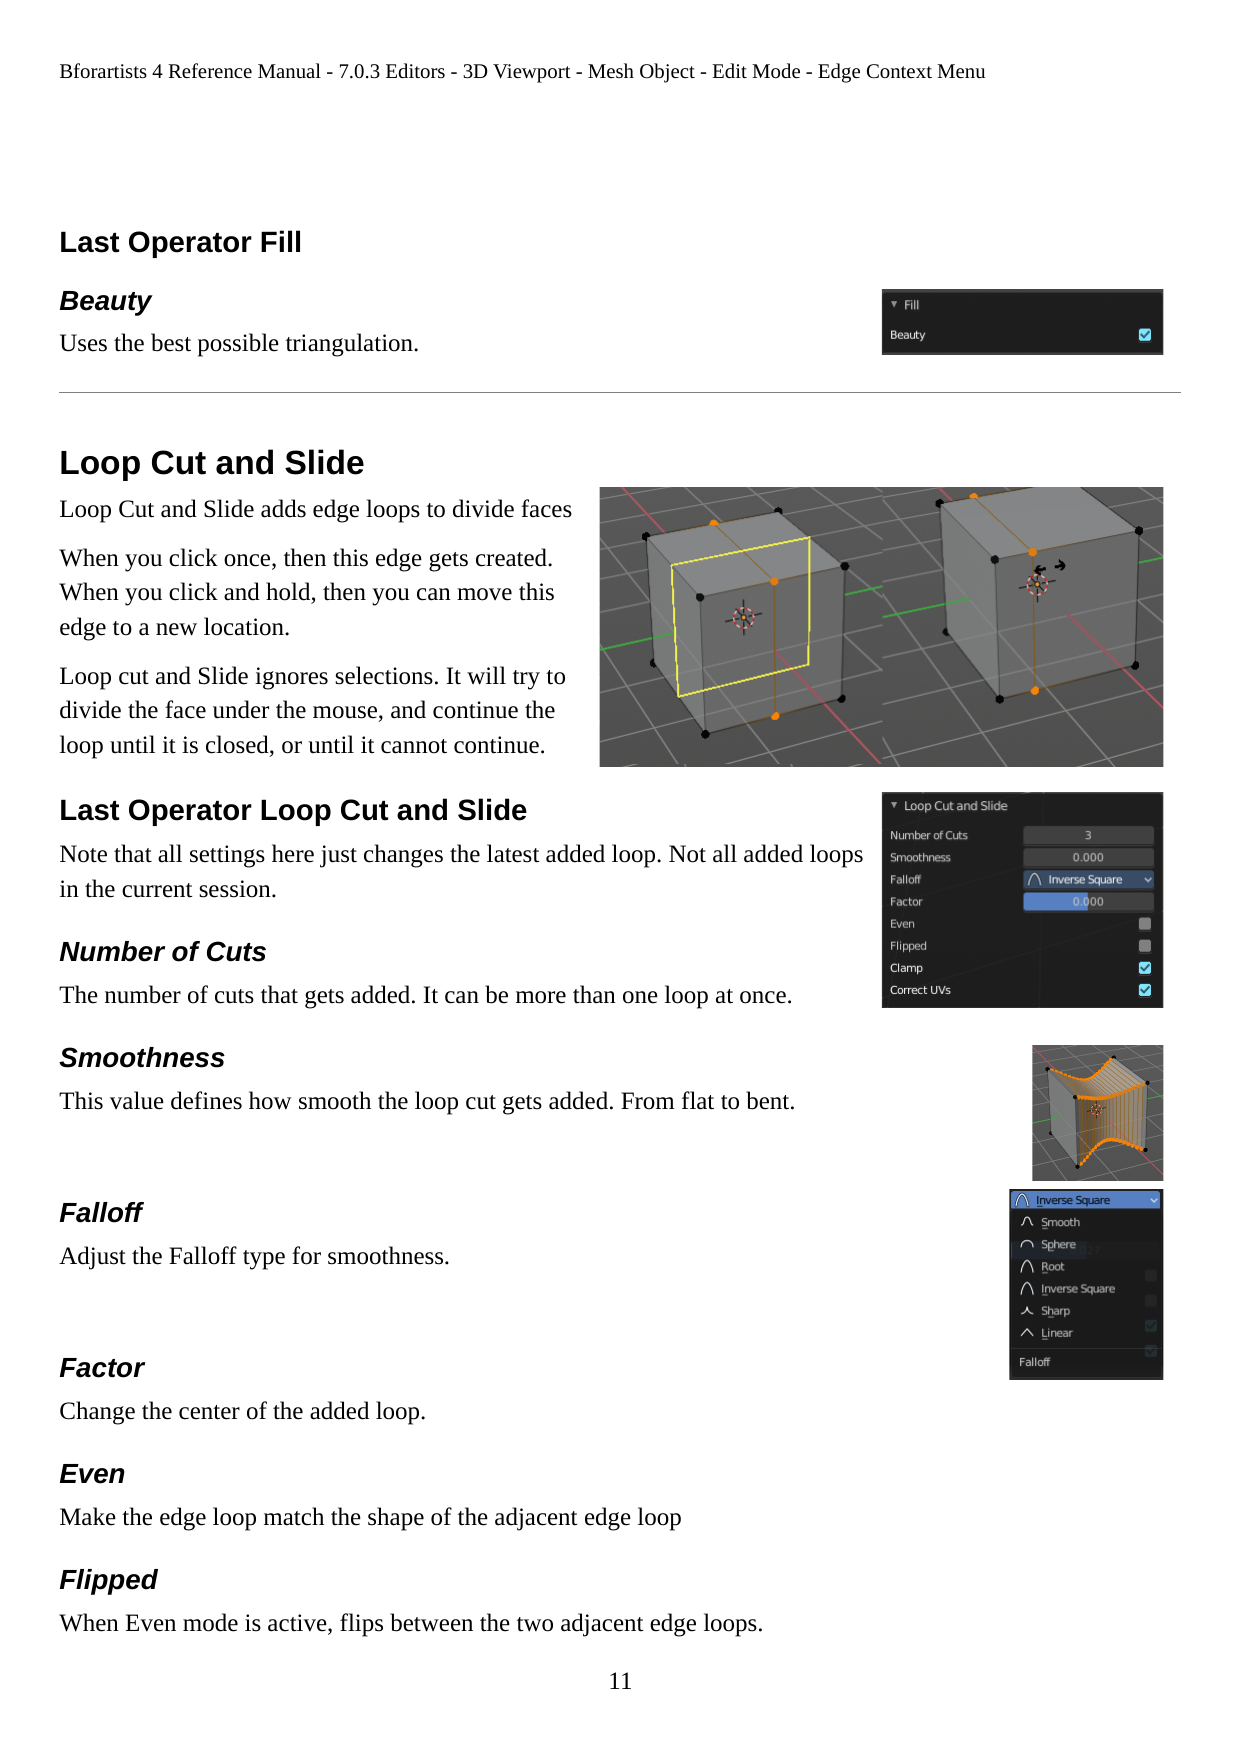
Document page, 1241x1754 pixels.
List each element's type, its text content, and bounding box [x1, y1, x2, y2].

subtitle Last Operator Loop Cut and Slide [59, 793, 881, 827]
text Loop Cut and Slide adds edge loops to divide faces [59, 494, 599, 522]
picture [881, 792, 1164, 1008]
subtitle Flipped [59, 1563, 1181, 1595]
subtitle [1164, 936, 1181, 967]
text Note that all settings here just changes the latest added loop. Not all added loops in the current session. [59, 839, 881, 903]
text Make the edge loop match the shape of the adjacent edge loop [59, 1502, 1181, 1531]
subtitle Smoothness [59, 1042, 1181, 1073]
subtitle Falloff [59, 1197, 1009, 1228]
picture [1009, 1189, 1164, 1380]
subtitle Number of Cuts [59, 936, 881, 967]
picture [1032, 1045, 1164, 1181]
text This value defines how smooth the loop cut gets added. From flat to bent. [59, 1086, 1032, 1115]
subtitle Last Operator Fill [59, 225, 1181, 259]
subtitle Even [59, 1457, 1181, 1489]
subtitle [1164, 1197, 1181, 1228]
text When Even mode is active, flips between the two adjacent edge loops. [59, 1608, 1181, 1637]
subtitle Factor [59, 1352, 1181, 1383]
text Loop cut and Slide ignores selections. It will try to divide the face under the mouse, and continue the loop until it is closed, or until it cannot continue. [59, 661, 599, 758]
subtitle Loop Cut and Slide [59, 442, 1181, 481]
text Adjust the Falloff type for smoothness. [59, 1241, 1009, 1270]
text When you click once, then this edge gets created. When you click and hold, then you can move this edge to a new location. [59, 543, 599, 640]
picture [599, 487, 1164, 767]
text The number of cuts that gets added. It can be more than one loop at once. [59, 980, 1181, 1009]
picture [881, 289, 1164, 355]
subtitle Beauty [59, 284, 1181, 316]
text Change the center of the added loop. [59, 1396, 1181, 1425]
text Uses the best possible triangulation. [59, 328, 1181, 357]
